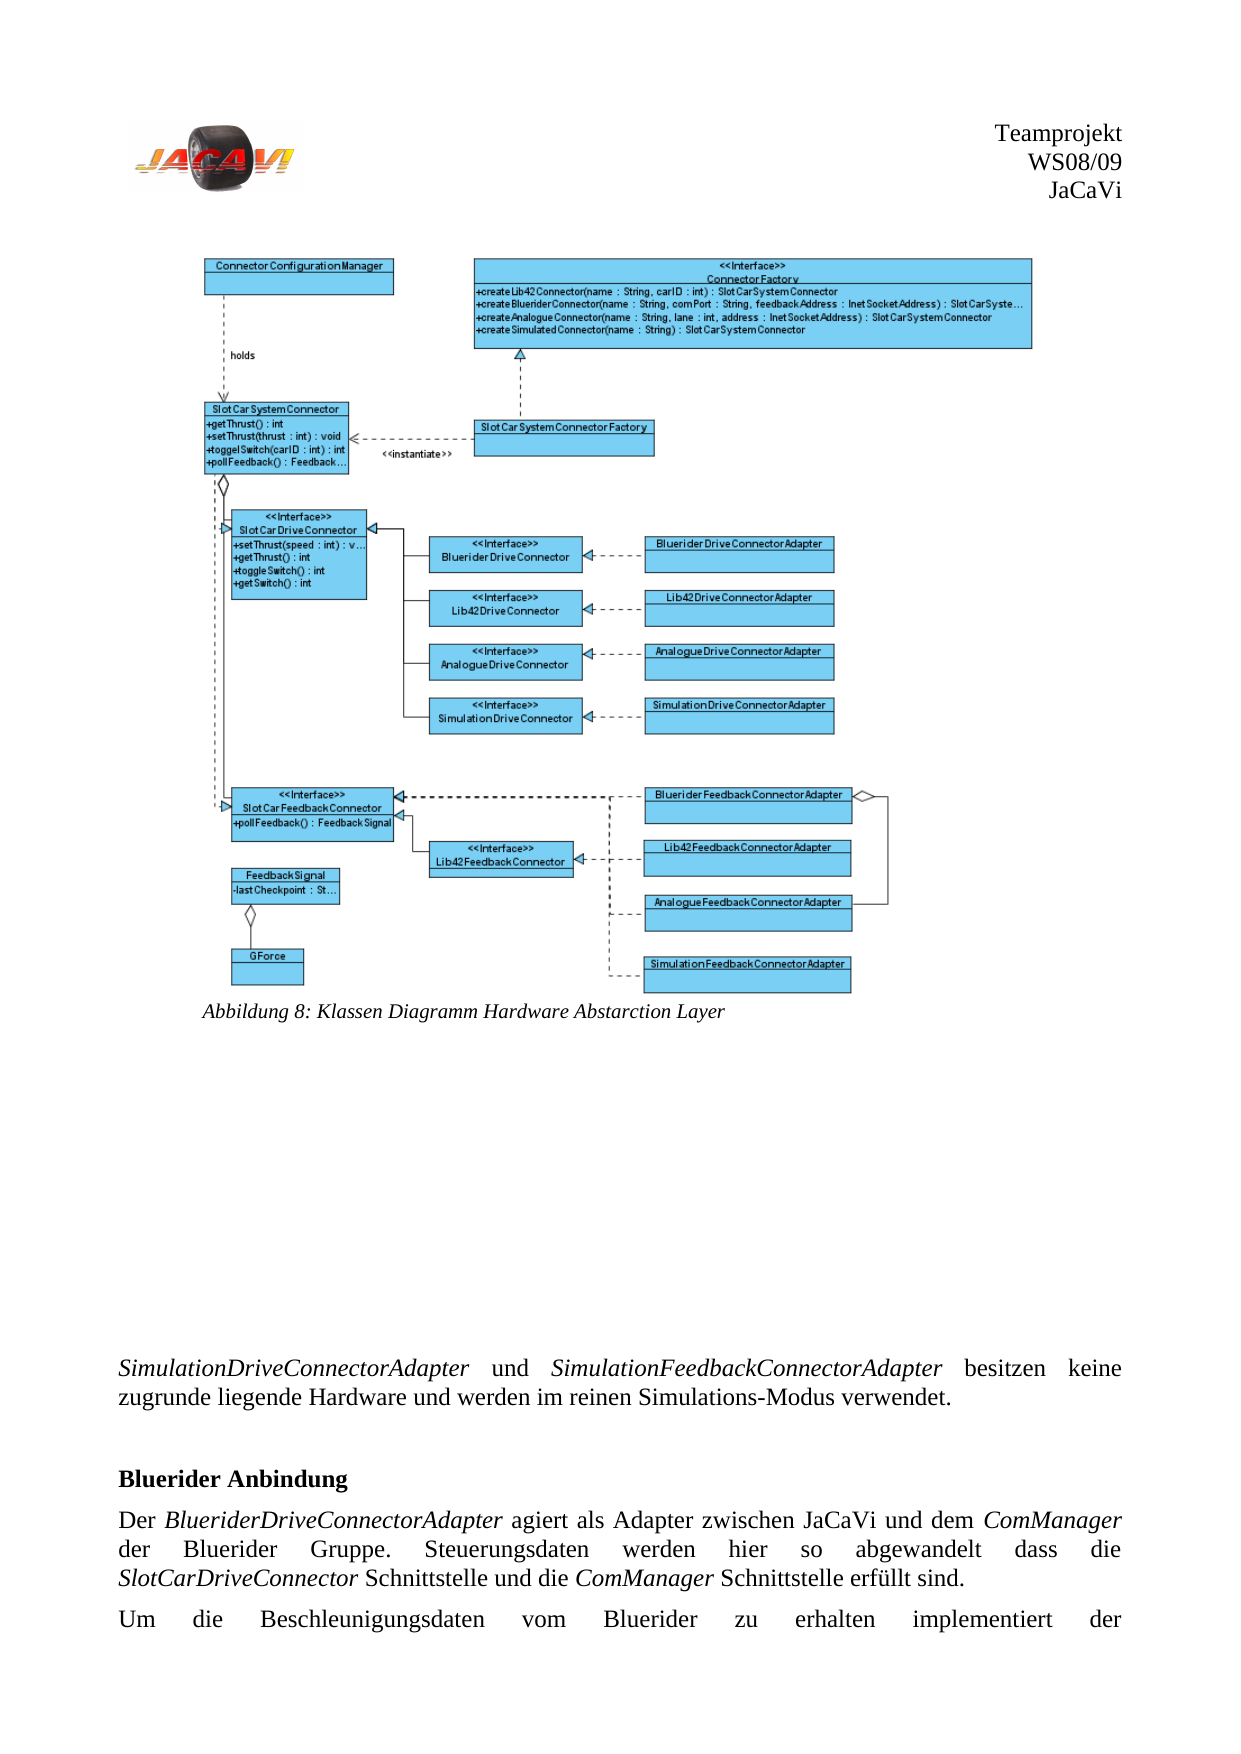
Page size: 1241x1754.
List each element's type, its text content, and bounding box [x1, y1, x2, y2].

text Der BlueriderDriveConnectorAdapter agiert als Adapter zwischen JaCaVi und dem ComManager der Bluerider Gruppe. Steuerungsdaten werden hier so abgewandelt dass die SlotCarDriveConnector Schnittstelle und die ComManager Schnittstelle erfüllt sind. [118, 1505, 1122, 1592]
text Um die Beschleunigungsdaten vom Bluerider zu erhalten implementiert der [118, 1604, 1122, 1633]
picture [128, 120, 307, 195]
text Abbildung 8: Klassen Diagramm Hardware Abstarction Layer [202, 999, 1038, 1023]
text Bluerider Anbindung [118, 1464, 1122, 1493]
picture [202, 246, 1038, 999]
text SimulationDriveConnectorAdapter und SimulationFeedbackConnectorAdapter besitzen keine zugrunde liegende Hardware und werden im reinen Simulations-Modus verwendet. [118, 1353, 1122, 1410]
